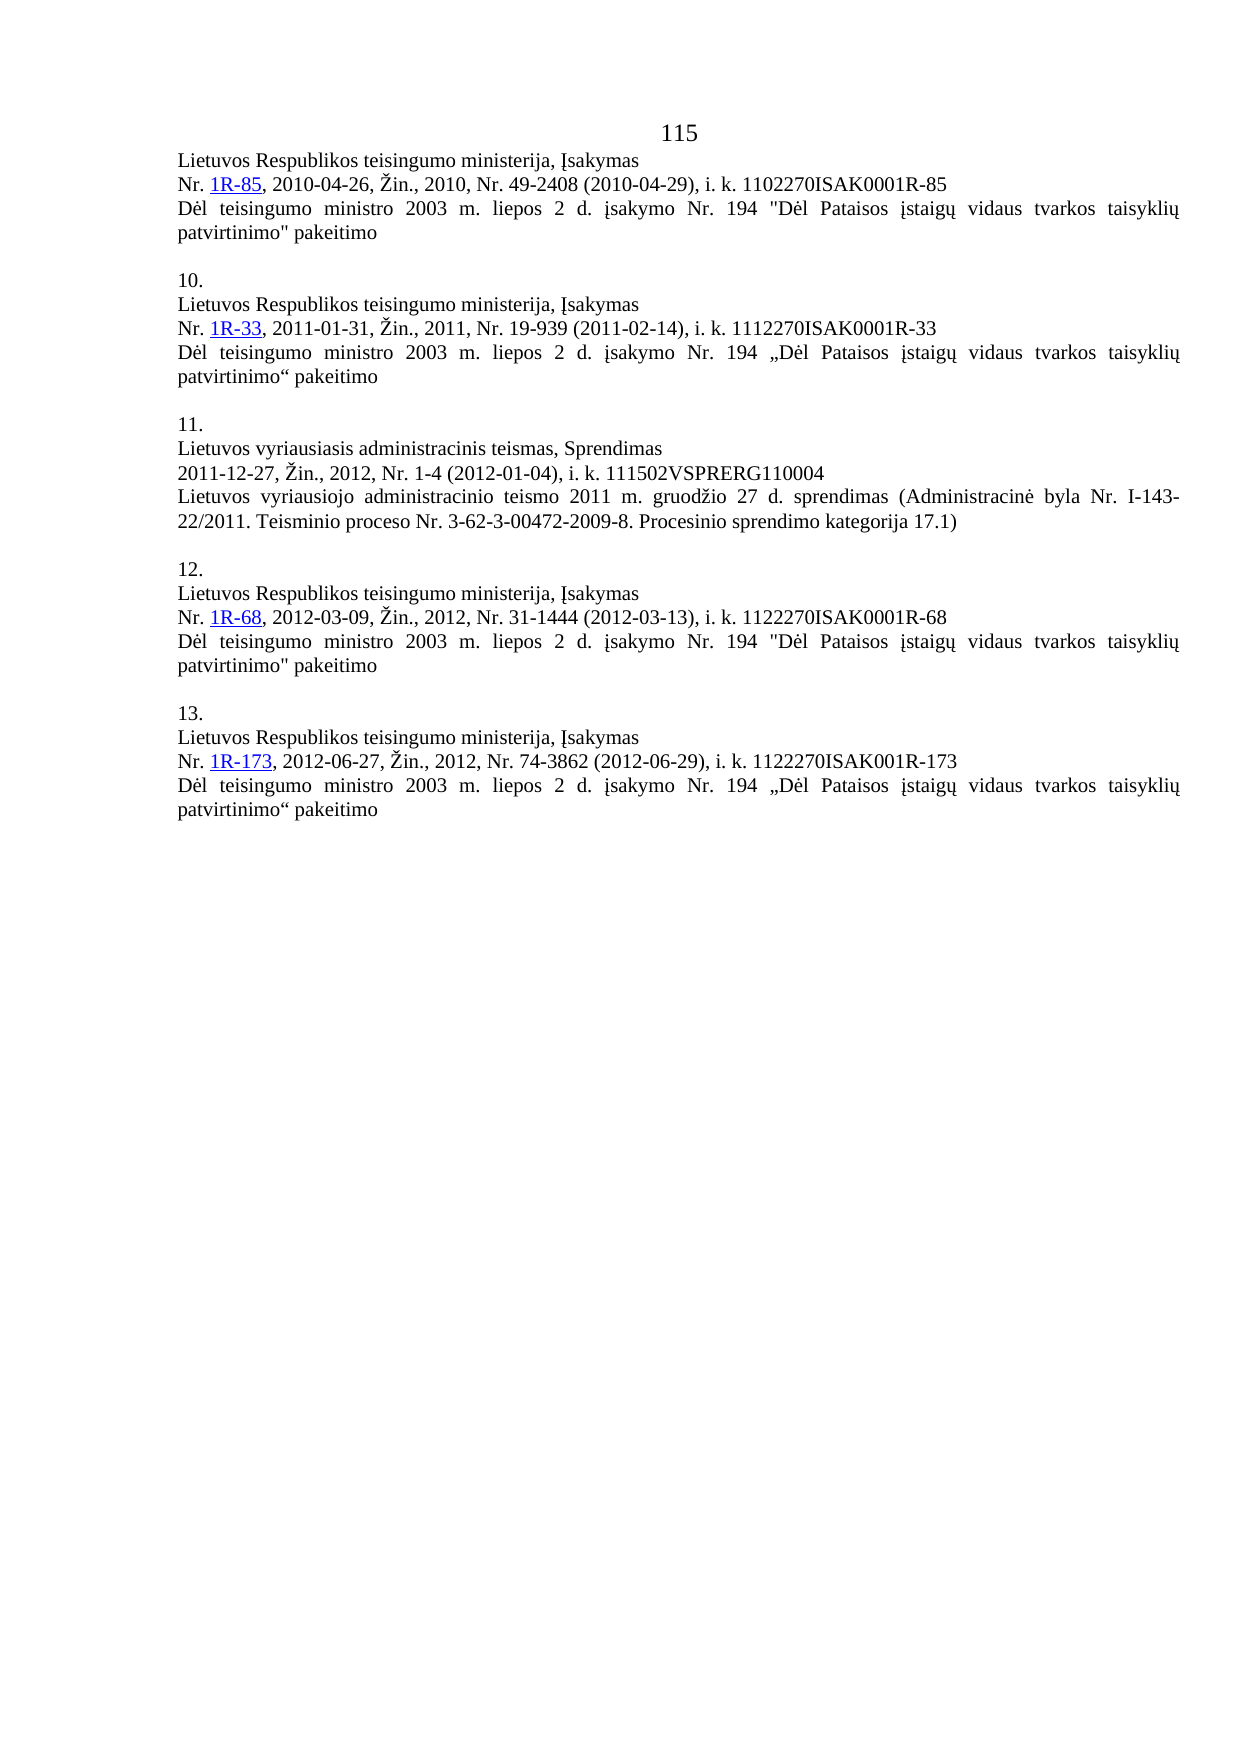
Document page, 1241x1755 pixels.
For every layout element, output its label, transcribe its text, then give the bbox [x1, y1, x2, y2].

text Nr. 1R-68, 2012-03-09, Žin., 2012, Nr. 31-1444 (2012-03-13), i. k. 1122270ISAK0001R-68 [177, 605, 1181, 629]
text Lietuvos Respublikos teisingumo ministerija, Įsakymas [177, 292, 1181, 316]
text Nr. 1R-85, 2010-04-26, Žin., 2010, Nr. 49-2408 (2010-04-29), i. k. 1102270ISAK0001R-85 [177, 172, 1181, 196]
text Lietuvos Respublikos teisingumo ministerija, Įsakymas [177, 725, 1181, 749]
text 11. [177, 412, 1181, 436]
text Lietuvos vyriausiasis administracinis teismas, Sprendimas [177, 436, 1181, 460]
text 13. [177, 701, 1181, 725]
text Lietuvos Respublikos teisingumo ministerija, Įsakymas [177, 581, 1181, 605]
text Lietuvos Respublikos teisingumo ministerija, Įsakymas [177, 148, 1181, 172]
text Lietuvos vyriausiojo administracinio teismo 2011 m. gruodžio 27 d. sprendimas (Administracinė byla Nr. I-143-22/2011. Teisminio proceso Nr. 3-62-3-00472-2009-8. Procesinio sprendimo kategorija 17.1) [177, 484, 1181, 533]
text Dėl teisingumo ministro 2003 m. liepos 2 d. įsakymo Nr. 194 „Dėl Pataisos įstaigų vidaus tvarkos taisyklių patvirtinimo“ pakeitimo [177, 773, 1181, 821]
text 10. [177, 268, 1181, 292]
text 2011-12-27, Žin., 2012, Nr. 1-4 (2012-01-04), i. k. 111502VSPRERG110004 [177, 460, 1181, 484]
text 12. [177, 557, 1181, 581]
text Dėl teisingumo ministro 2003 m. liepos 2 d. įsakymo Nr. 194 "Dėl Pataisos įstaigų vidaus tvarkos taisyklių patvirtinimo" pakeitimo [177, 629, 1181, 677]
text Dėl teisingumo ministro 2003 m. liepos 2 d. įsakymo Nr. 194 "Dėl Pataisos įstaigų vidaus tvarkos taisyklių patvirtinimo" pakeitimo [177, 196, 1181, 244]
text Nr. 1R-33, 2011-01-31, Žin., 2011, Nr. 19-939 (2011-02-14), i. k. 1112270ISAK0001R-33 [177, 316, 1181, 340]
text Nr. 1R-173, 2012-06-27, Žin., 2012, Nr. 74-3862 (2012-06-29), i. k. 1122270ISAK001R-173 [177, 749, 1181, 773]
text Dėl teisingumo ministro 2003 m. liepos 2 d. įsakymo Nr. 194 „Dėl Pataisos įstaigų vidaus tvarkos taisyklių patvirtinimo“ pakeitimo [177, 340, 1181, 388]
